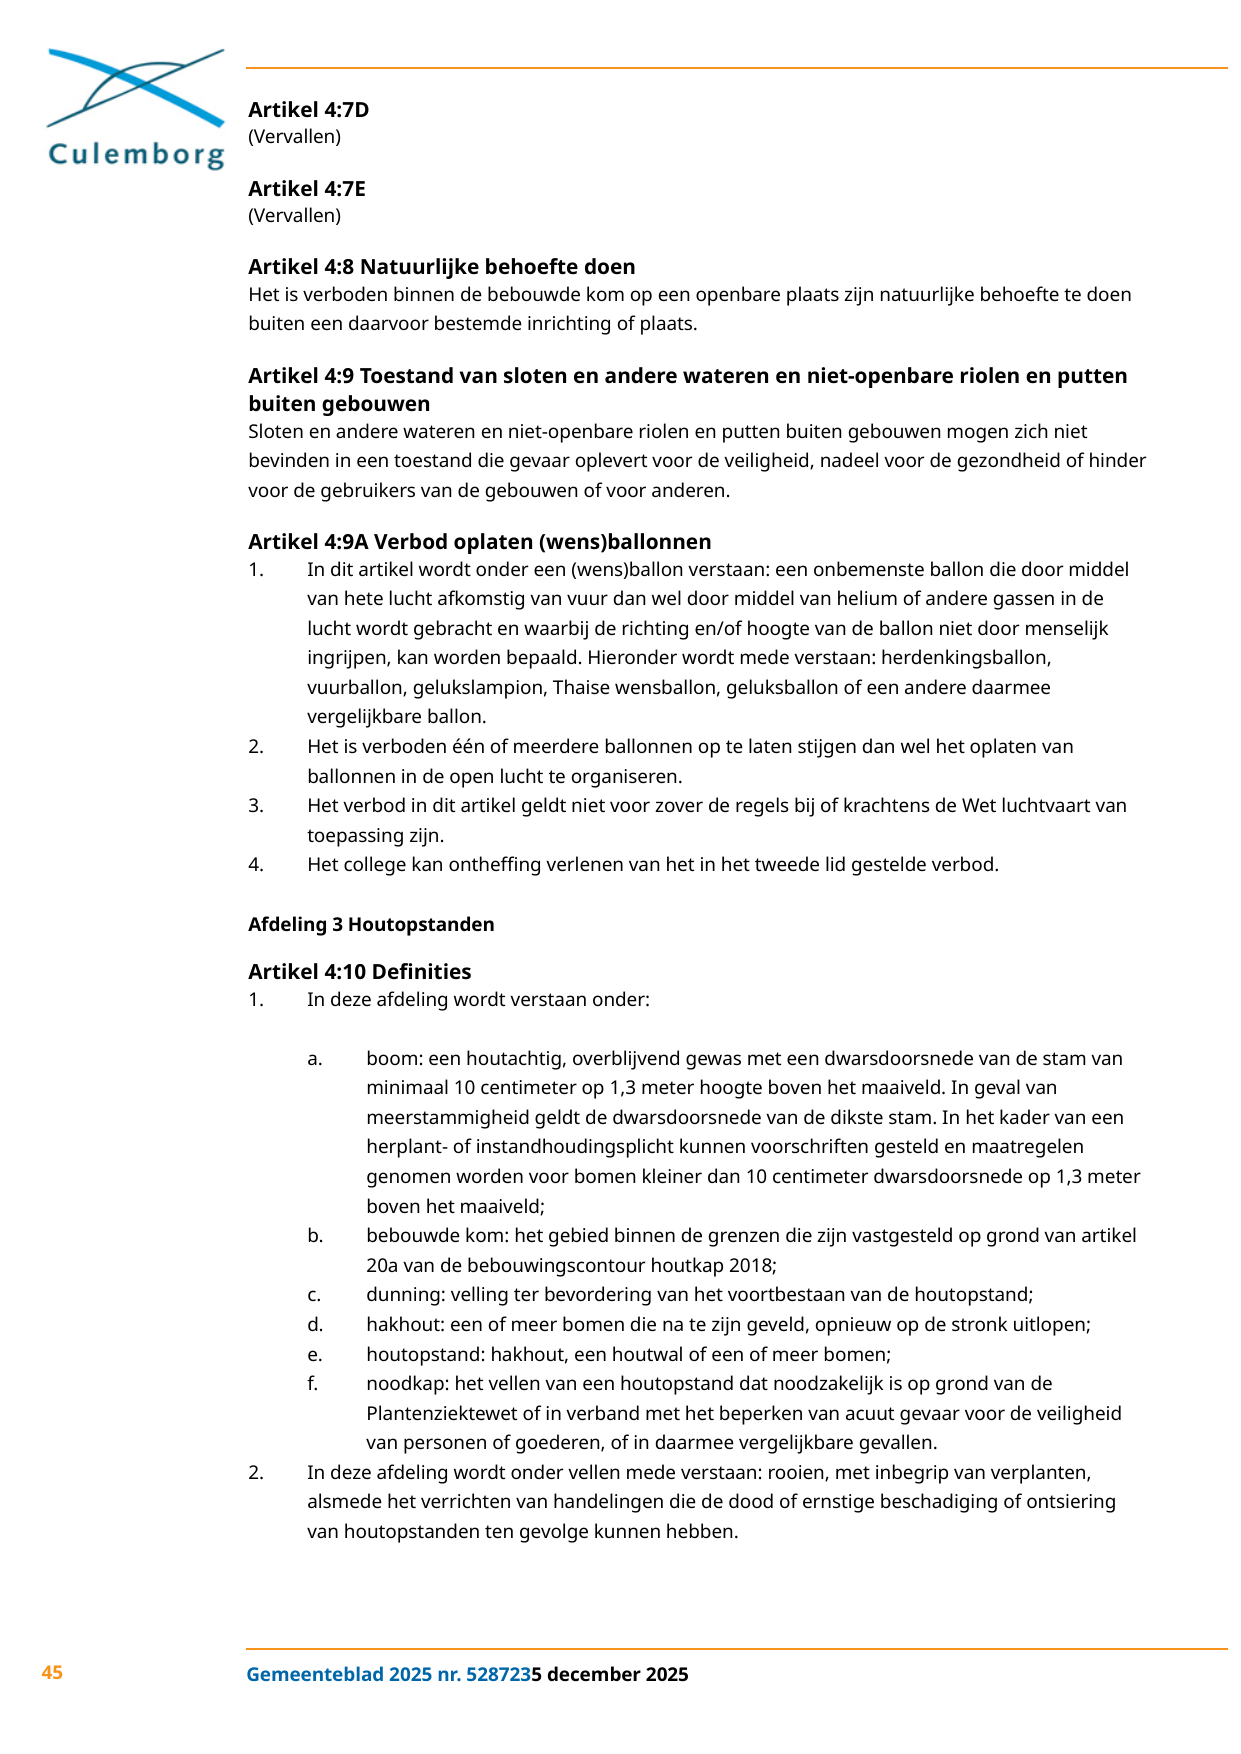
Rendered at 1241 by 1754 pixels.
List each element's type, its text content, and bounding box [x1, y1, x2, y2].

text (Vervallen) [248, 202, 1152, 228]
list Het is verboden één of meerdere ballonnen op te laten stijgen dan wel het oplaten van ballonnen in de open lucht te organiseren. [248, 733, 1152, 789]
list noodkap: het vellen van een houtopstand dat noodzakelijk is op grond van de Plantenziektewet of in verband met het beperken van acuut gevaar voor de veiligheid van personen of goederen, of in daarmee vergelijkbare gevallen. [307, 1370, 1152, 1455]
list In deze afdeling wordt verstaan onder: [248, 986, 1152, 1012]
text Artikel 4:7D [248, 95, 1152, 123]
text Artikel 4:8 Natuurlijke behoefte doen [248, 252, 1152, 281]
text Artikel 4:9A Verbod oplaten (wens)ballonnen [248, 527, 1152, 556]
text Artikel 4:7E [248, 174, 1152, 202]
list Het college kan ontheffing verlenen van het in het tweede lid gestelde verbod. [248, 852, 1152, 877]
text Sloten en andere wateren en niet-openbare riolen en putten buiten gebouwen mogen zich niet bevinden in een toestand die gevaar oplevert voor de veiligheid, nadeel voor de gezondheid of hinder voor de gebruikers van de gebouwen of voor anderen. [248, 418, 1152, 503]
list Het verbod in dit artikel geldt niet voor zover de regels bij of krachtens de Wet luchtvaart van toepassing zijn. [248, 792, 1152, 848]
list houtopstand: hakhout, een houtwal of een of meer bomen; [307, 1341, 1152, 1367]
list In dit artikel wordt onder een (wens)ballon verstaan: een onbemenste ballon die door middel van hete lucht afkomstig van vuur dan wel door middel van helium of andere gassen in de lucht wordt gebracht en waarbij de richting en/of hoogte van de ballon niet door menselijk ingrijpen, kan worden bepaald. Hieronder wordt mede verstaan: herdenkingsballon, vuurballon, gelukslampion, Thaise wensballon, geluksballon of een andere daarmee vergelijkbare ballon. [248, 556, 1152, 729]
list dunning: velling ter bevordering van het voortbestaan van de houtopstand; [307, 1282, 1152, 1307]
list bebouwde kom: het gebied binnen de grenzen die zijn vastgesteld op grond van artikel 20a van de bebouwingscontour houtkap 2018; [307, 1222, 1152, 1278]
list hakhout: een of meer bomen die na te zijn geveld, opnieuw op de stronk uitlopen; [307, 1311, 1152, 1337]
picture [41, 47, 231, 172]
list In deze afdeling wordt onder vellen mede verstaan: rooien, met inbegrip van verplanten, alsmede het verrichten van handelingen die de dood of ernstige beschadiging of ontsiering van houtopstanden ten gevolge kunnen hebben. [248, 1459, 1152, 1544]
text Afdeling 3 Houtopstanden [248, 911, 1152, 937]
text Het is verboden binnen de bebouwde kom op een openbare plaats zijn natuurlijke behoefte te doen buiten een daarvoor bestemde inrichting of plaats. [248, 281, 1152, 336]
text (Vervallen) [248, 123, 1152, 149]
list boom: een houtachtig, overblijvend gewas met een dwarsdoorsnede van de stam van minimaal 10 centimeter op 1,3 meter hoogte boven het maaiveld. In geval van meerstammigheid geldt de dwarsdoorsnede van de dikste stam. In het kader van een herplant- of instandhoudingsplicht kunnen voorschriften gesteld en maatregelen genomen worden voor bomen kleiner dan 10 centimeter dwarsdoorsnede op 1,3 meter boven het maaiveld; [307, 1045, 1152, 1219]
text Artikel 4:10 Definities [248, 957, 1152, 986]
text Artikel 4:9 Toestand van sloten en andere wateren en niet-openbare riolen en putten buiten gebouwen [248, 361, 1152, 418]
